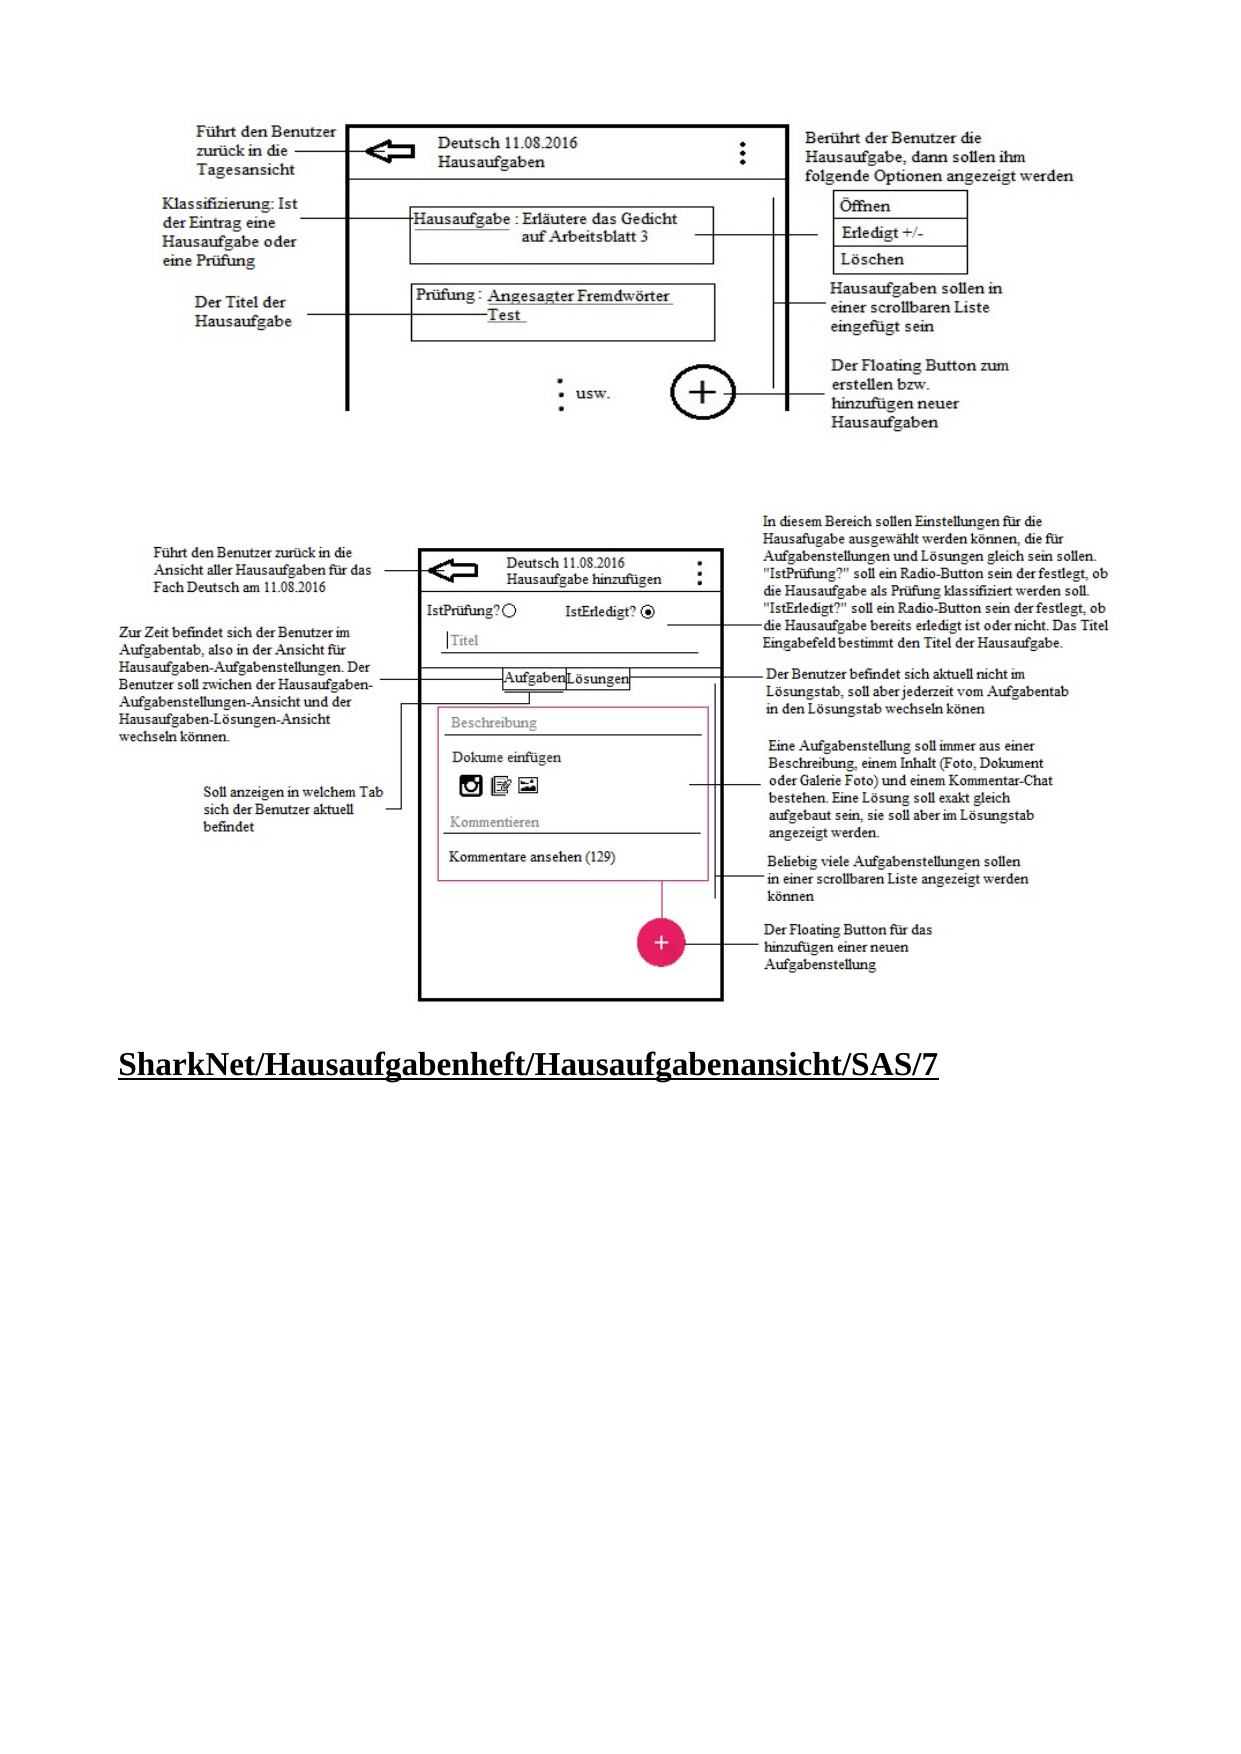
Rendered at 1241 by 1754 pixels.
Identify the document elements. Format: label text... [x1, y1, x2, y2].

subtitle SharkNet/Hausaufgabenheft/Hausaufgabenansicht/SAS/7 [118, 1045, 1122, 1083]
picture [118, 510, 1122, 1012]
picture [157, 118, 1083, 444]
